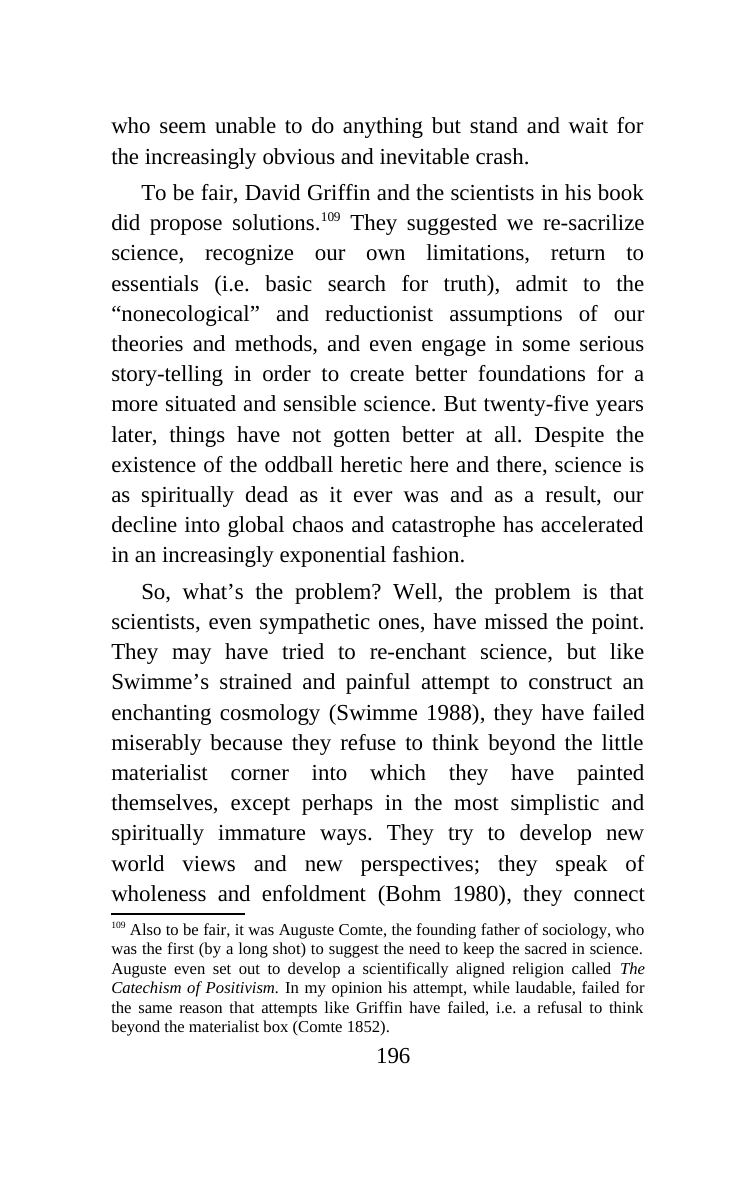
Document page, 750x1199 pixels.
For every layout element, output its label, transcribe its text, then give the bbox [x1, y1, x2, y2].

text To be fair, David Griffin and the scientists in his book did propose solutions. They suggested we re-sacrilize science, recognize our own limitations, return to essentials (i.e. basic search for truth), admit to the “nonecological” and reductionist assumptions of our theories and methods, and even engage in some serious story-telling in order to create better foundations for a more situated and sensible science. But twenty-five years later, things have not gotten better at all. Despite the existence of the oddball heretic here and there, science is as spiritually dead as it ever was and as a result, our decline into global chaos and catastrophe has accelerated in an increasingly exponential fashion. [111, 179, 645, 568]
text So, what’s the problem? Well, the problem is that scientists, even sympathetic ones, have missed the point. They may have tried to re-enchant science, but like Swimme’s strained and painful attempt to construct an enchanting cosmology (Swimme 1988), they have failed miserably because they refuse to think beyond the little materialist corner into which they have painted themselves, except perhaps in the most simplistic and spiritually immature ways. They try to develop new world views and new perspectives; they speak of wholeness and enfoldment (Bohm 1980), they connect [111, 578, 645, 906]
text who seem unable to do anything but stand and wait for the increasingly obvious and inevitable crash. [111, 112, 645, 169]
text Also to be fair, it was Auguste Comte, the founding father of sociology, who was the first (by a long shot) to suggest the need to keep the sacred in science. Auguste even set out to develop a scientifically aligned religion called The Catechism of Positivism. In my opinion his attempt, while laudable, failed for the same reason that attempts like Griffin have failed, i.e. a refusal to think beyond the materialist box (Comte 1852). [111, 919, 645, 1036]
